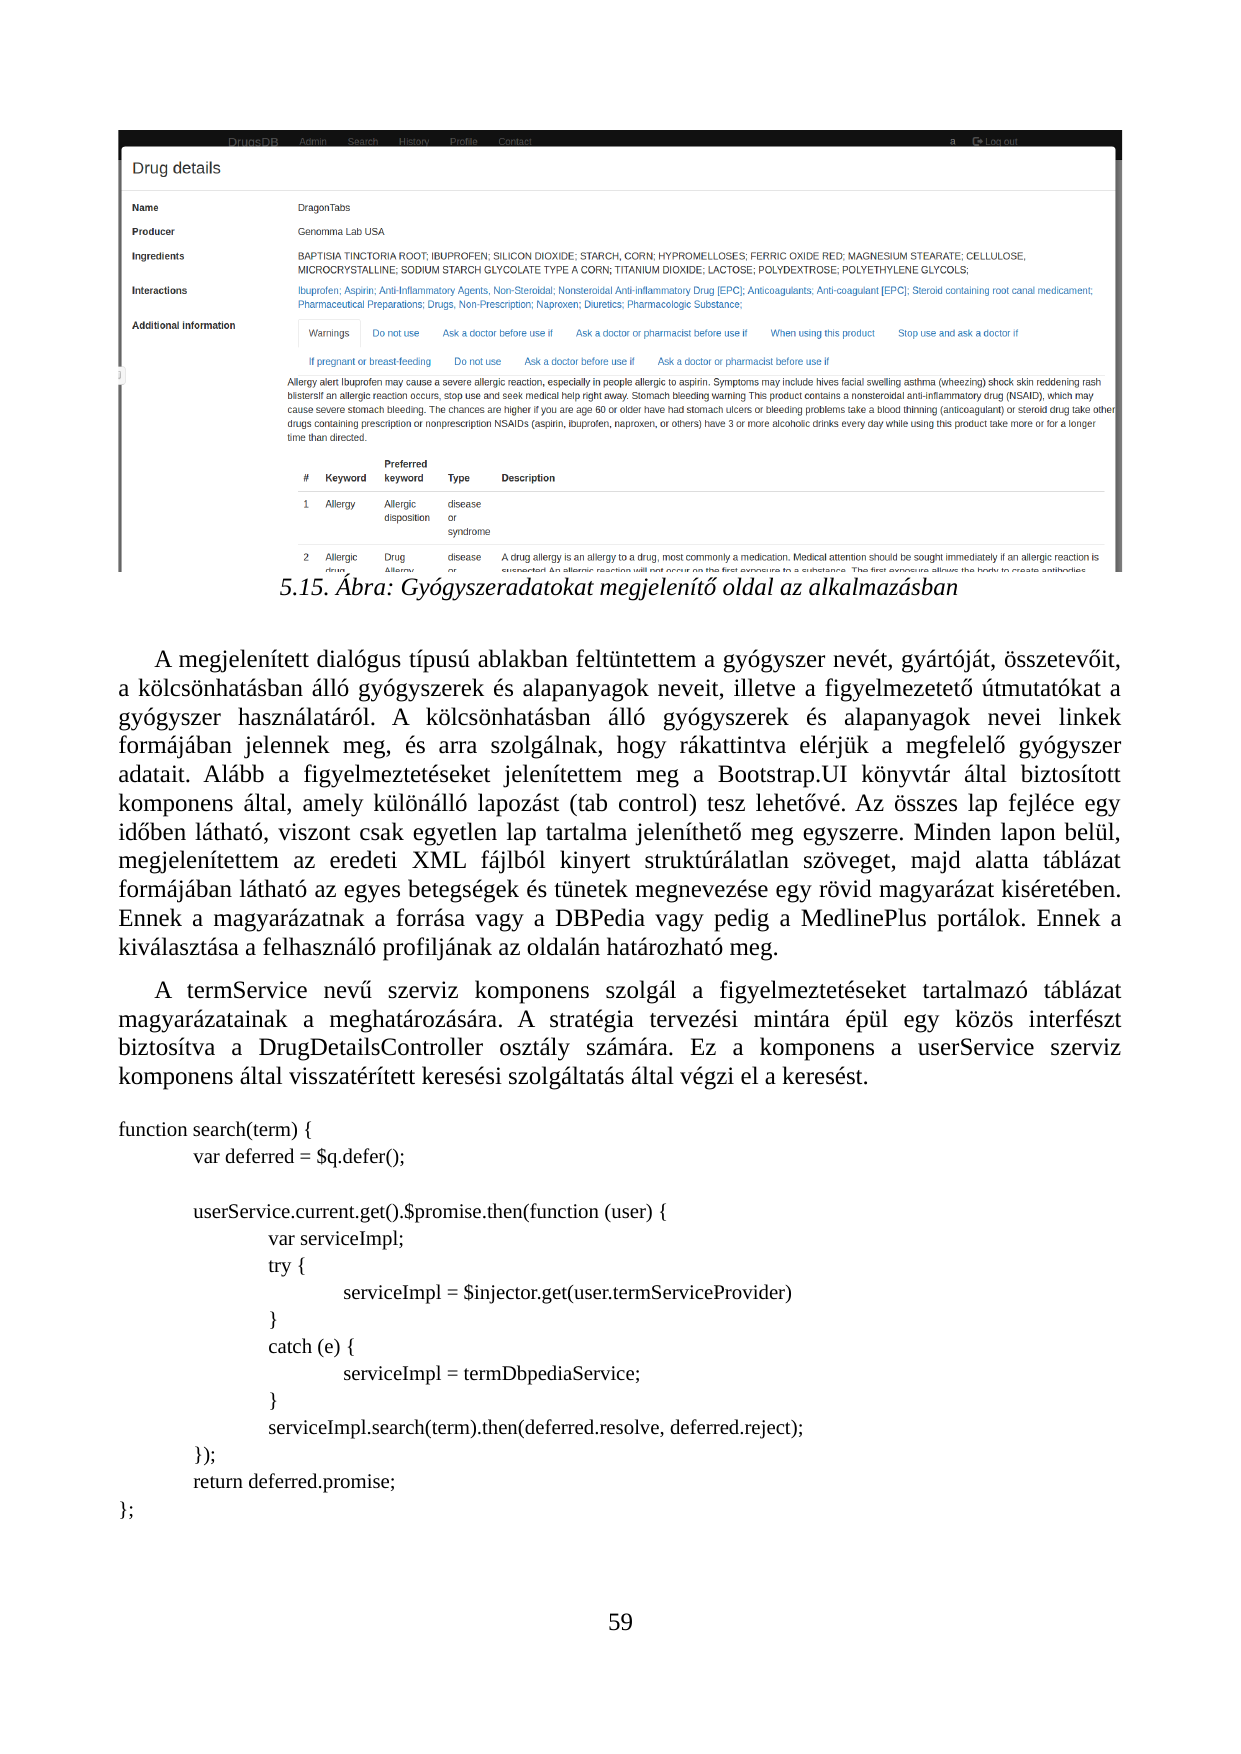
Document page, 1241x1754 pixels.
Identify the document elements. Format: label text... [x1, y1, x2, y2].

text serviceImpl = $injector.get(user.termServiceProvider) [118, 1282, 1122, 1303]
text var deferred = $q.defer(); [118, 1147, 1122, 1168]
text return deferred.promise; [118, 1472, 1122, 1493]
title A termService nevű szerviz komponens szolgál a figyelmeztetéseket tartalmazó táblázat magyarázatainak a meghatározására. A stratégia tervezési mintára épül egy közös interfészt biztosítva a DrugDetailsController osztály számára. Ez a komponens a userService szerviz komponens által visszatérített keresési szolgáltatás által végzi el a keresést. [118, 975, 1122, 1090]
text } [118, 1391, 1122, 1412]
text } [118, 1309, 1122, 1331]
text var serviceImpl; [118, 1228, 1122, 1249]
text serviceImpl.search(term).then(deferred.resolve, deferred.reject); [118, 1418, 1122, 1439]
picture [118, 130, 1123, 572]
text function search(term) { [118, 1120, 1122, 1141]
text 5.15. Ábra: Gyógyszeradatokat megjelenítő oldal az alkalmazásban [118, 572, 1122, 600]
text serviceImpl = termDbpediaService; [118, 1364, 1122, 1385]
text }); [118, 1445, 1122, 1466]
text catch (e) { [118, 1337, 1122, 1358]
text }; [118, 1499, 1122, 1520]
text A megjelenített dialógus típusú ablakban feltüntettem a gyógyszer nevét, gyártóját, összetevőit, a kölcsönhatásban álló gyógyszerek és alapanyagok neveit, illetve a figyelmezetető útmutatókat a gyógyszer használatáról. A kölcsönhatásban álló gyógyszerek és alapanyagok nevei linkek formájában jelennek meg, és arra szolgálnak, hogy rákattintva elérjük a megfelelő gyógyszer adatait. Alább a figyelmeztetéseket jelenítettem meg a Bootstrap.UI könyvtár által biztosított komponens által, amely különálló lapozást (tab control) tesz lehetővé. Az összes lap fejléce egy időben látható, viszont csak egyetlen lap tartalma jeleníthető meg egyszerre. Minden lapon belül, megjelenítettem az eredeti XML fájlból kinyert struktúrálatlan szöveget, majd alatta táblázat formájában látható az egyes betegségek és tünetek megnevezése egy rövid magyarázat kiséretében. Ennek a magyarázatnak a forrása vagy a DBPedia vagy pedig a MedlinePlus portálok. Ennek a kiválasztása a felhasználó profiljának az oldalán határozható meg. [118, 644, 1122, 960]
text userService.current.get().$promise.then(function (user) { [118, 1201, 1122, 1222]
text try { [118, 1255, 1122, 1276]
